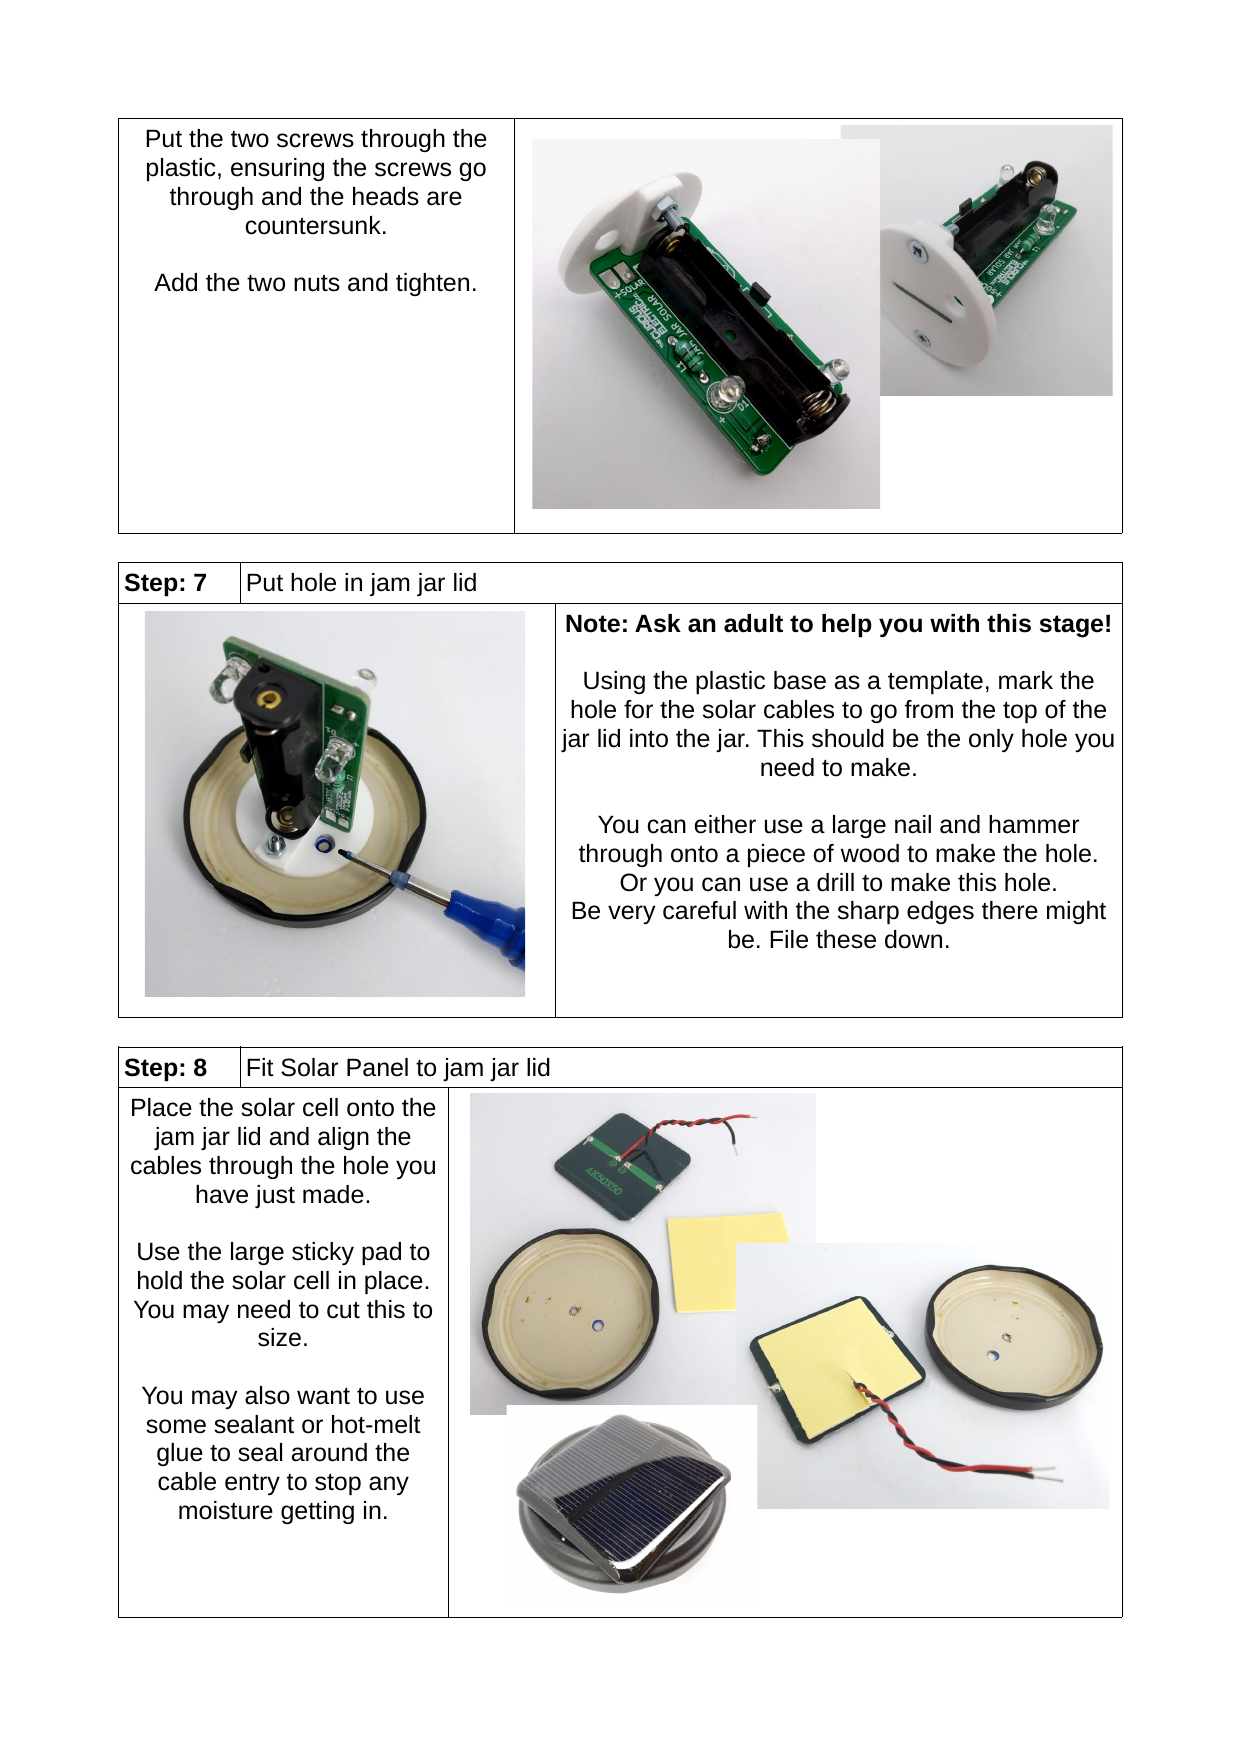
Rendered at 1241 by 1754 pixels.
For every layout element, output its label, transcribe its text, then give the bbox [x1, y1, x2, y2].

table_header Fit Solar Panel to jam jar lid [241, 1048, 1122, 1087]
table_cell [449, 1088, 1122, 1617]
table_header Step: 8 [119, 1048, 240, 1087]
picture [470, 1093, 1110, 1606]
picture [532, 125, 1113, 509]
table_header Put hole in jam jar lid [241, 563, 1122, 603]
table_cell Note: Ask an adult to help you with this stage! Using the plastic base as a template, mark the hole for the solar cables to go from the top of the jar lid into the jar. This should be the only hole you need to make. You can either use a large nail and hammer through onto a piece of wood to make the hole. Or you can use a drill to make this hole. Be very careful with the sharp edges there might be. File these down. [556, 604, 1122, 1017]
table_cell [119, 604, 555, 1017]
table_cell [515, 119, 1122, 533]
table_cell Place the solar cell onto the jam jar lid and align the cables through the hole you have just made. Use the large sticky pad to hold the solar cell in place. You may need to cut this to size. You may also want to use some sealant or hot-melt glue to seal around the cable entry to stop any moisture getting in. [119, 1088, 448, 1617]
picture [144, 611, 526, 997]
table_header Step: 7 [119, 563, 240, 603]
table_cell Put the two screws through the plastic, ensuring the screws go through and the heads are countersunk. Add the two nuts and tighten. [119, 119, 514, 533]
